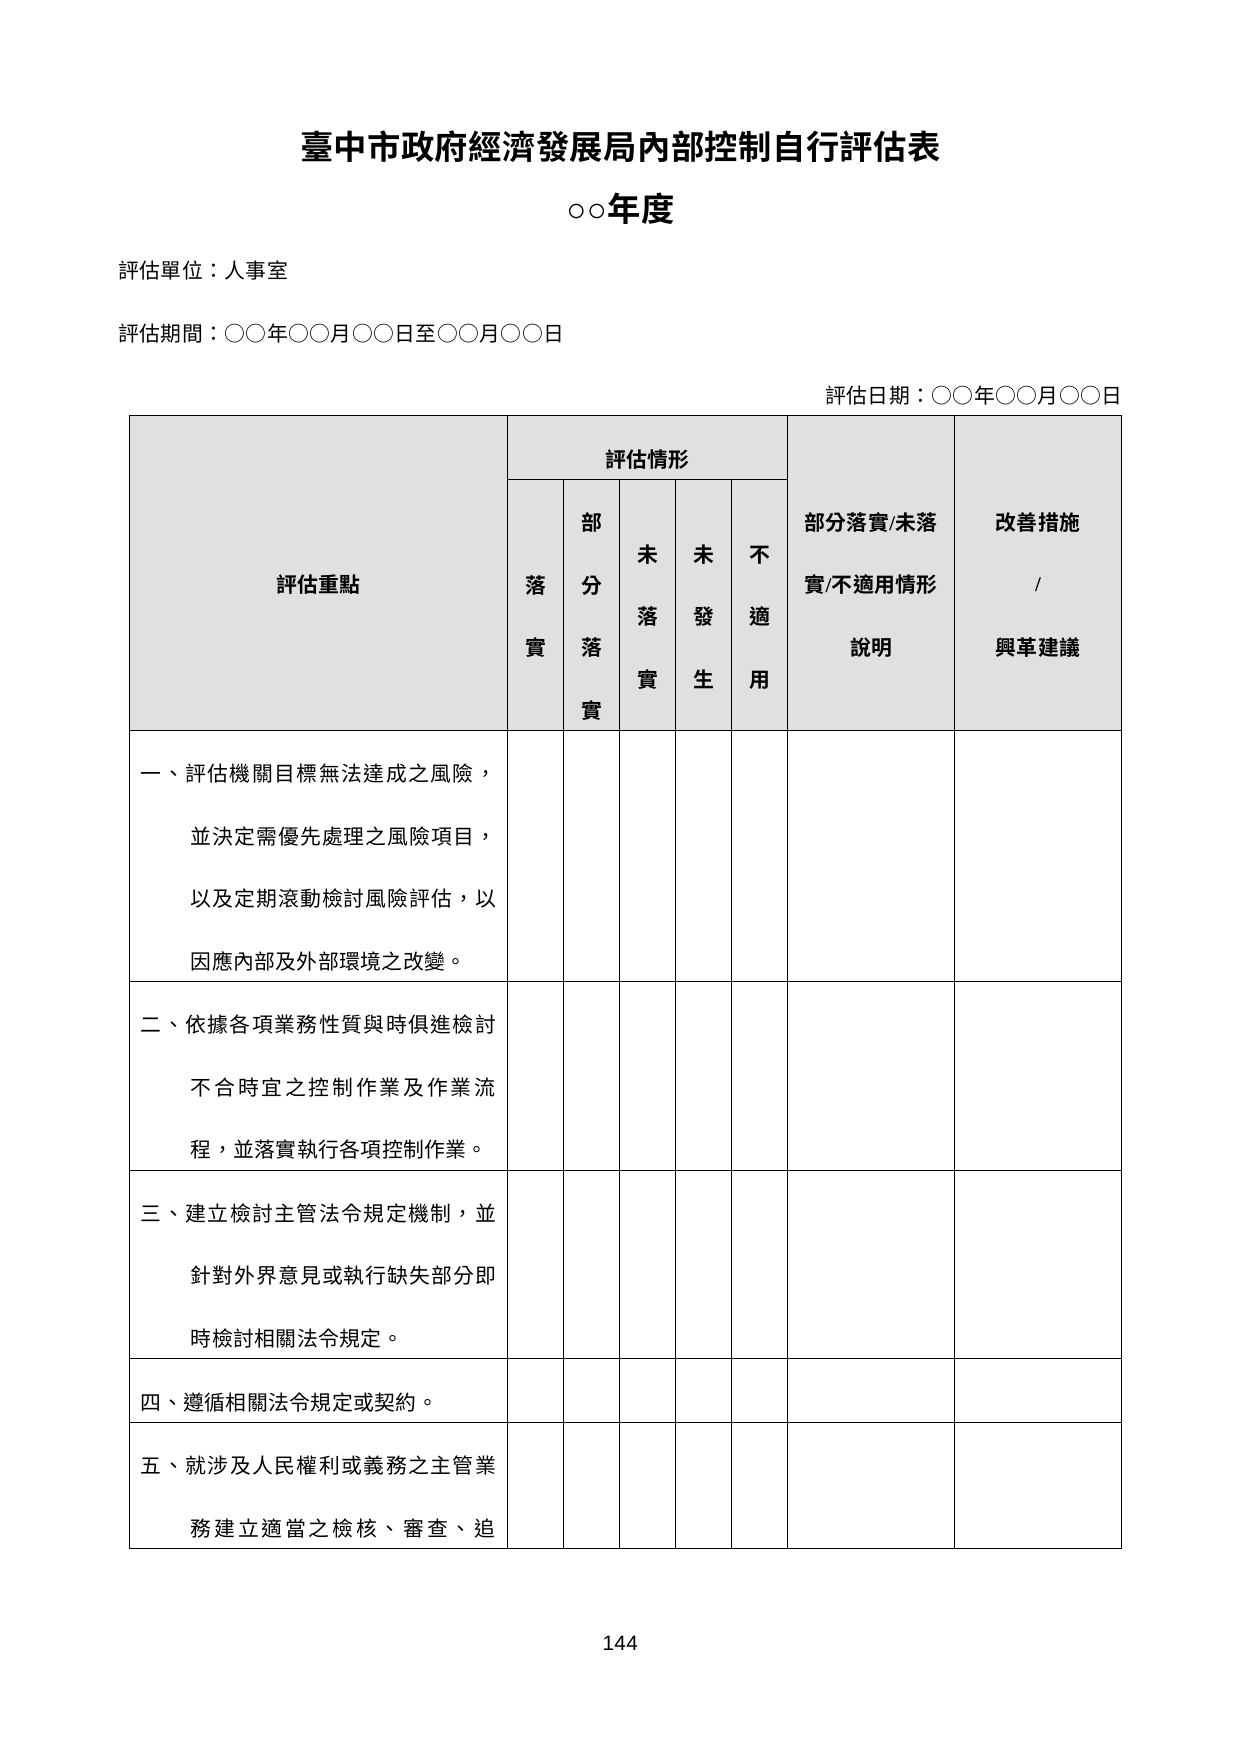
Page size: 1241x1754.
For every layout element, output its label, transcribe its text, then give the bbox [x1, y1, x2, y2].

table_cell [955, 1423, 1121, 1548]
table_cell [620, 731, 675, 981]
table_cell [788, 731, 954, 981]
table_cell [955, 982, 1121, 1169]
text 評估期間：○○年○○月○○日至○○月○○日 [118, 290, 1122, 353]
table_cell [788, 1171, 954, 1358]
table_cell 四、遵循相關法令規定或契約。 [130, 1359, 507, 1422]
table_cell [676, 1171, 731, 1358]
table_cell [732, 1423, 787, 1548]
text 評估日期：○○年○○月○○日 [118, 353, 1122, 415]
table_cell [732, 982, 787, 1169]
table_header 部分落實/未落實/不適用情形說明 [788, 416, 954, 730]
table_cell [508, 1171, 563, 1358]
table_cell [732, 1359, 787, 1422]
table_cell 未落實 [620, 480, 675, 730]
table_header 改善措施 / 興革建議 [955, 416, 1121, 730]
table_cell [788, 982, 954, 1169]
table_cell [732, 731, 787, 981]
table_cell [508, 982, 563, 1169]
table_cell [508, 1423, 563, 1548]
table_cell [676, 982, 731, 1169]
table_cell 二、依據各項業務性質與時俱進檢討不合時宜之控制作業及作業流程，並落實執行各項控制作業。 [130, 982, 507, 1169]
table_cell [508, 1359, 563, 1422]
table_cell [564, 982, 619, 1169]
table_cell [955, 731, 1121, 981]
text 評估單位：人事室 [118, 228, 1122, 290]
table_cell [676, 731, 731, 981]
table_cell 不適用 [732, 480, 787, 730]
table_cell [620, 1423, 675, 1548]
table_header 評估重點 [130, 416, 507, 730]
table_cell 落實 [508, 480, 563, 730]
table_cell [732, 1171, 787, 1358]
text 臺中市政府經濟發展局內部控制自行評估表 [118, 103, 1122, 165]
table_cell [564, 731, 619, 981]
table_cell [788, 1423, 954, 1548]
table_cell [564, 1359, 619, 1422]
table_cell [676, 1423, 731, 1548]
table_cell [620, 982, 675, 1169]
table_header 評估情形 [508, 416, 787, 479]
text ○○年度 [118, 165, 1122, 228]
table_cell 一、評估機關目標無法達成之風險，並決定需優先處理之風險項目，以及定期滾動檢討風險評估，以因應內部及外部環境之改變。 [130, 731, 507, 981]
table_cell 五、就涉及人民權利或義務之主管業務建立適當之檢核、審查、追 [130, 1423, 507, 1548]
table_cell [564, 1423, 619, 1548]
table_cell [508, 731, 563, 981]
table_cell [620, 1359, 675, 1422]
table_cell [955, 1171, 1121, 1358]
table_cell [564, 1171, 619, 1358]
table_cell [955, 1359, 1121, 1422]
table_cell 三、建立檢討主管法令規定機制，並針對外界意見或執行缺失部分即時檢討相關法令規定。 [130, 1171, 507, 1358]
table_cell 未發生 [676, 480, 731, 730]
table_cell 部分落實 [564, 480, 619, 730]
table_cell [676, 1359, 731, 1422]
table_cell [788, 1359, 954, 1422]
table_cell [620, 1171, 675, 1358]
